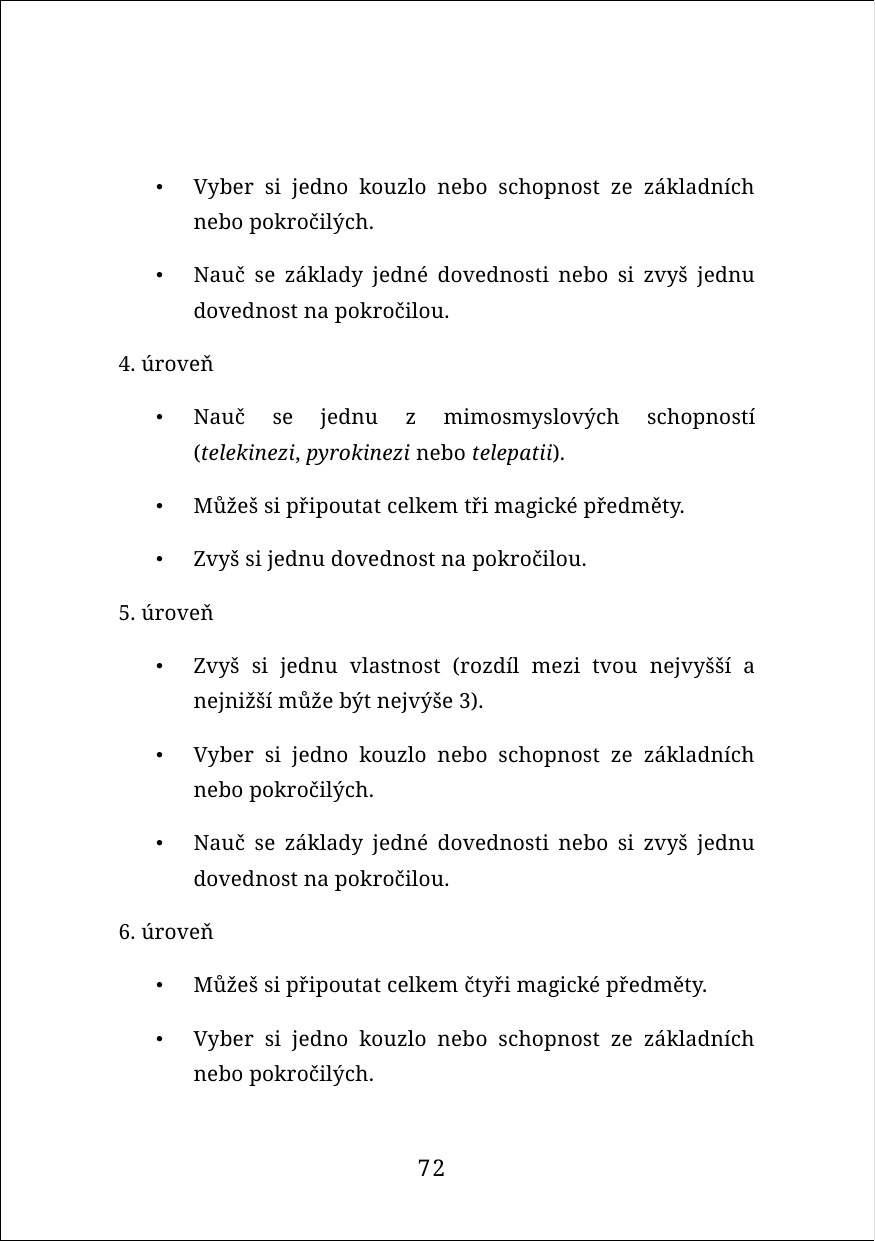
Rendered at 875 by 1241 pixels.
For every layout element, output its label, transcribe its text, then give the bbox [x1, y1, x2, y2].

list Vyber si jedno kouzlo nebo schopnost ze základních nebo pokročilých. [156, 172, 756, 236]
list Můžeš si připoutat celkem tři magické předměty. [156, 491, 756, 520]
list Zvyš si jednu dovednost na pokročilou. [156, 544, 756, 573]
text 4. úroveň [118, 349, 756, 378]
text 6. úroveň [118, 917, 756, 946]
list Nauč se základy jedné dovednosti nebo si zvyš jednu dovednost na pokročilou. [156, 828, 756, 892]
list Vyber si jedno kouzlo nebo schopnost ze základních nebo pokročilých. [156, 740, 756, 804]
list Vyber si jedno kouzlo nebo schopnost ze základních nebo pokročilých. [156, 1024, 756, 1088]
list Nauč se jednu z mimosmyslových schopností (telekinezi, pyrokinezi nebo telepatii). [156, 402, 756, 466]
list Nauč se základy jedné dovednosti nebo si zvyš jednu dovednost na pokročilou. [156, 261, 756, 324]
text 5. úroveň [118, 598, 756, 626]
list Můžeš si připoutat celkem čtyři magické předměty. [156, 970, 756, 999]
list Zvyš si jednu vlastnost (rozdíl mezi tvou nejvyšší a nejnižší může být nejvýše 3). [156, 651, 756, 715]
